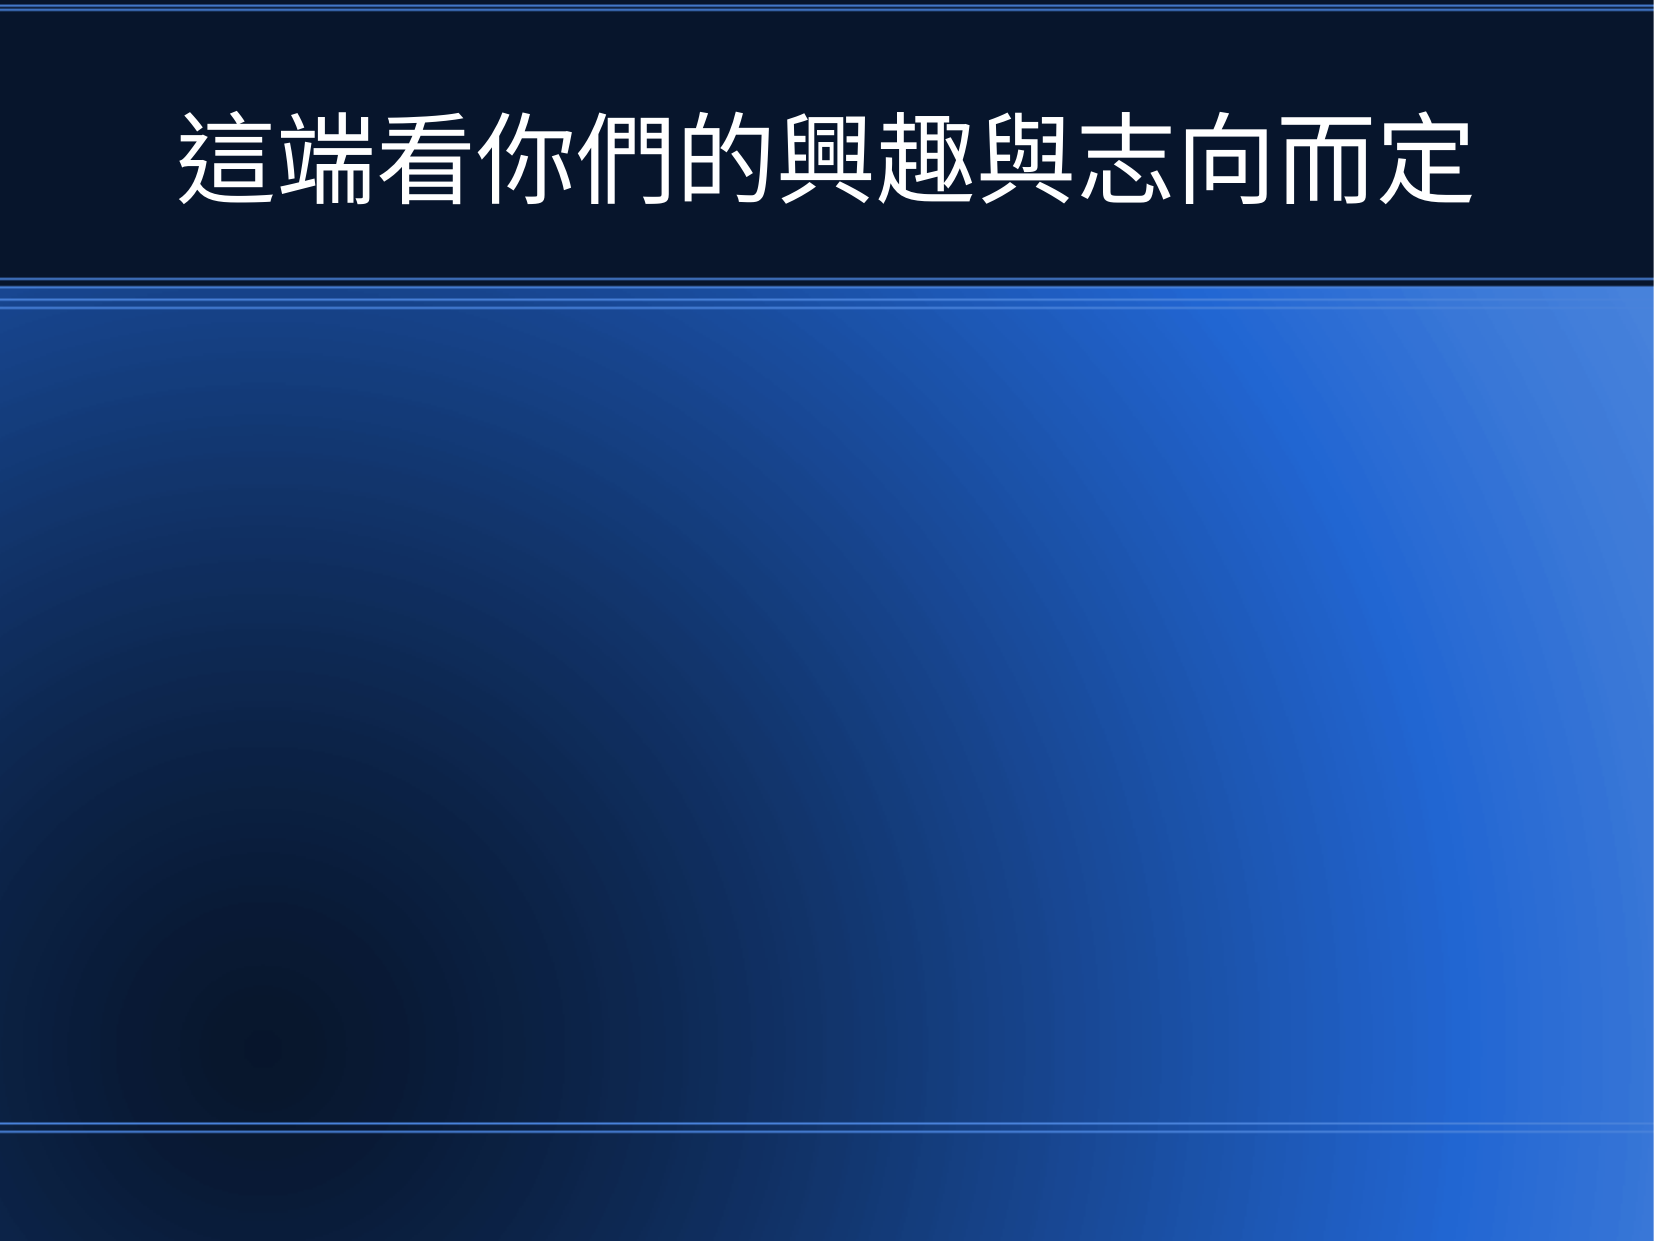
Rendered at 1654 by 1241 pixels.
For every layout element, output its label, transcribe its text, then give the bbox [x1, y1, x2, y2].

title 這端看你們的興趣與志向而定 [82, 49, 1571, 257]
picture [0, 0, 1654, 1241]
